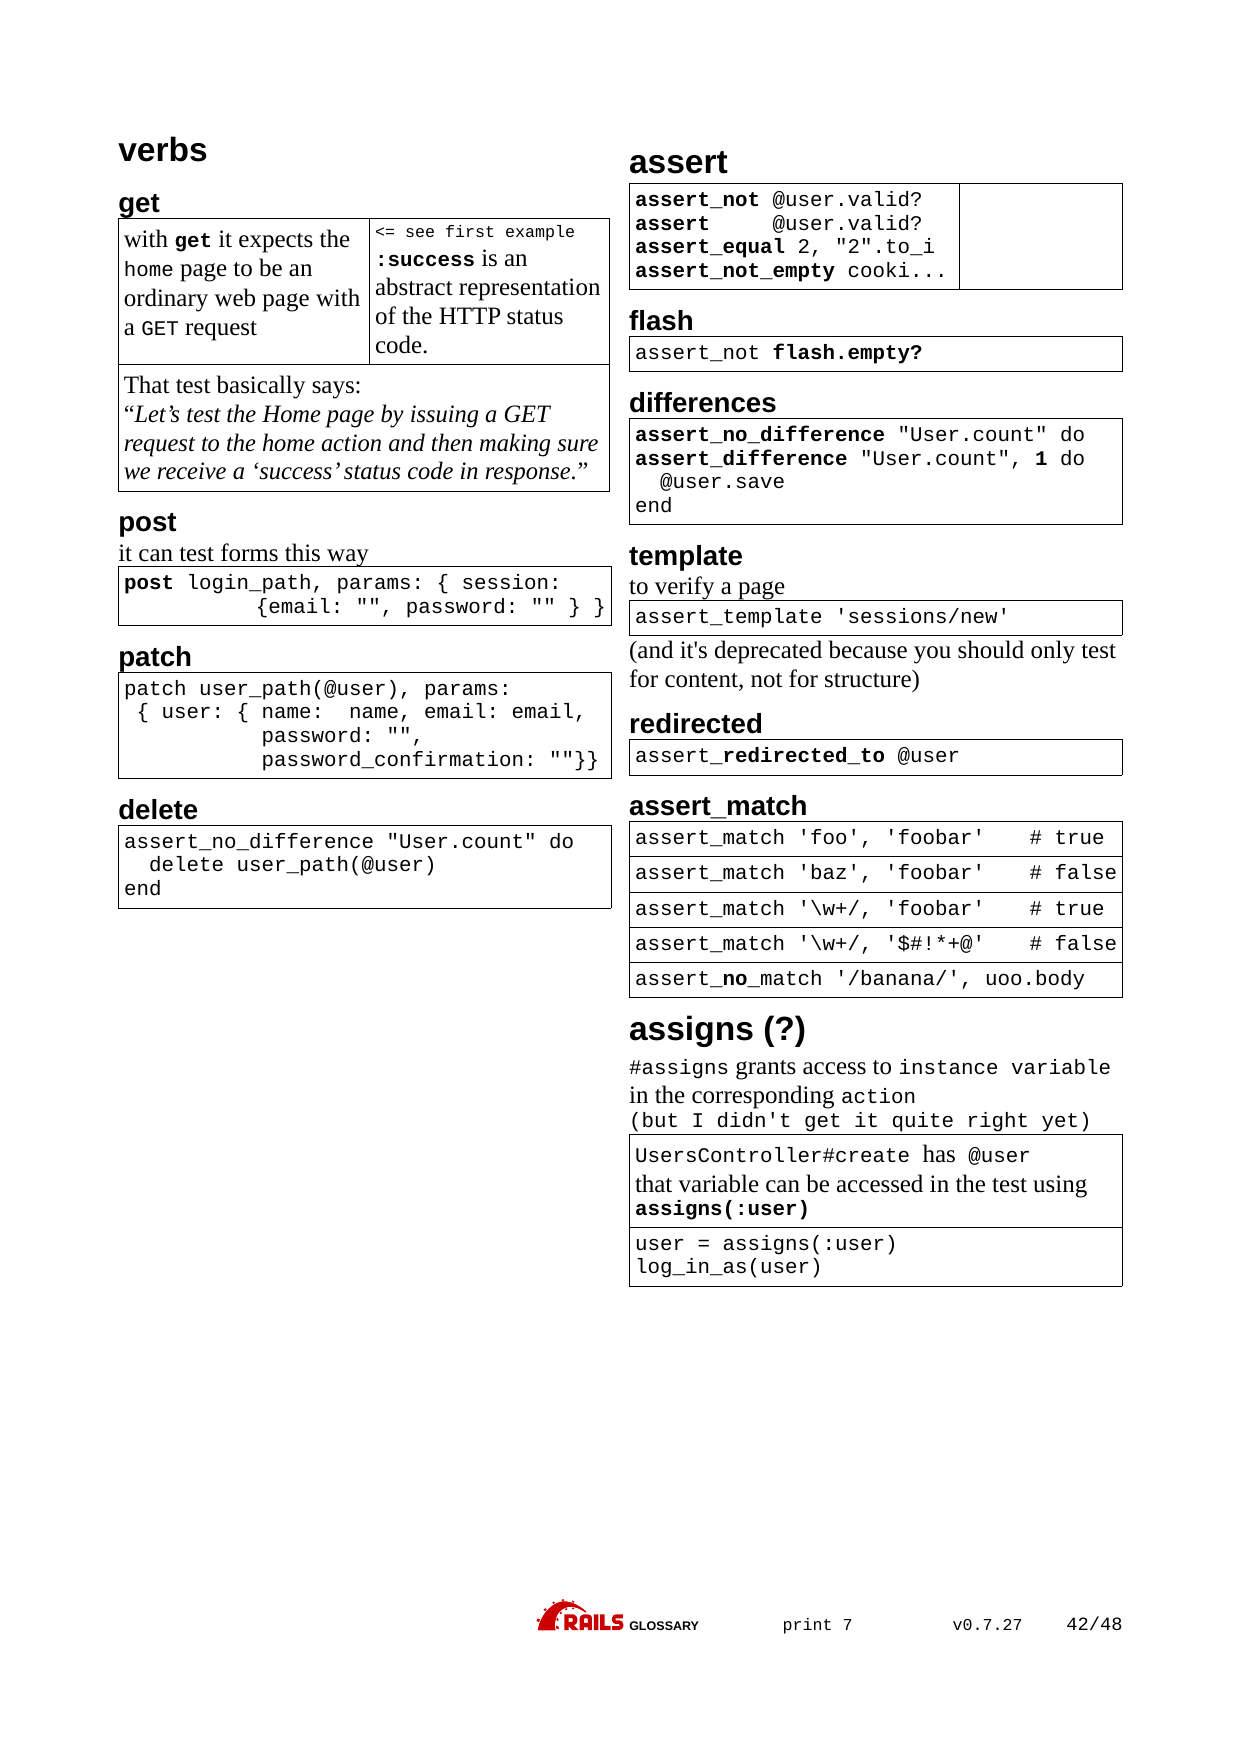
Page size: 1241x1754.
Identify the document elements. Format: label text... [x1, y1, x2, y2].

table_header assert_redirected_to @user [630, 740, 1122, 774]
table_header assert_no_difference "User.count" do delete user_path(@user) end [119, 826, 611, 907]
table_header assert_template 'sessions/new' [630, 601, 1122, 635]
table_cell user = assigns(:user) log_in_as(user) [630, 1228, 1122, 1286]
text it can test forms this way [118, 538, 611, 566]
subtitle get [118, 186, 611, 218]
subtitle assert_match [629, 789, 1122, 821]
text (but I didn't get it quite right yet) [629, 1110, 1122, 1133]
subtitle template [629, 539, 1122, 571]
table_header assert_match 'foo', 'foobar' [630, 822, 993, 856]
table_header UsersController#create has @user that variable can be accessed in the test using assigns(:user) [630, 1135, 1122, 1227]
text to verify a page [629, 571, 1122, 600]
table_header patch user_path(@user), params: { user: { name: name, email: email, password: "", password_confirmation: ""}} [119, 673, 611, 778]
table_cell # false [994, 928, 1122, 962]
subtitle redirected [629, 707, 1122, 739]
table_cell # false [994, 857, 1122, 892]
subtitle assert [629, 142, 1122, 180]
subtitle verbs [118, 130, 611, 168]
subtitle post [118, 506, 611, 538]
table_cell assert_no_match '/banana/', uoo.body [630, 963, 1122, 997]
subtitle differences [629, 386, 1122, 418]
subtitle delete [118, 793, 611, 825]
table_header <= see first example :success is an abstract representation of the HTTP status code. [370, 219, 609, 364]
table_cell # true [994, 893, 1122, 927]
table_cell assert_match '\w+/, 'foobar' [630, 893, 993, 927]
text #assigns grants access to instance variable in the corresponding action [629, 1051, 1122, 1110]
table_cell assert_match '\w+/, '$#!*+@' [630, 928, 993, 962]
table_header assert_not flash.empty? [630, 337, 1122, 371]
table_header with get it expects the home page to be an ordinary web page with a GET request [119, 219, 369, 364]
table_header [960, 184, 1122, 289]
subtitle patch [118, 640, 611, 672]
table_header # true [994, 822, 1122, 856]
subtitle flash [629, 304, 1122, 336]
table_header assert_no_difference "User.count" do assert_difference "User.count", 1 do @user.save end [630, 419, 1122, 524]
table_cell That test basically says: “Let’s test the Home page by issuing a GET request to the home action and then making sure we receive a ‘success’ status code in response.” [119, 365, 609, 491]
table_header assert_not @user.valid? assert @user.valid? assert_equal 2, "2".to_i assert_not_empty cooki... [630, 184, 959, 289]
table_cell assert_match 'baz', 'foobar' [630, 857, 993, 892]
subtitle assigns (?) [629, 1009, 1122, 1048]
text (and it's deprecated because you should only test for content, not for structure) [629, 636, 1122, 693]
table_header post login_path, params: { session: {email: "", password: "" } } [119, 567, 611, 625]
